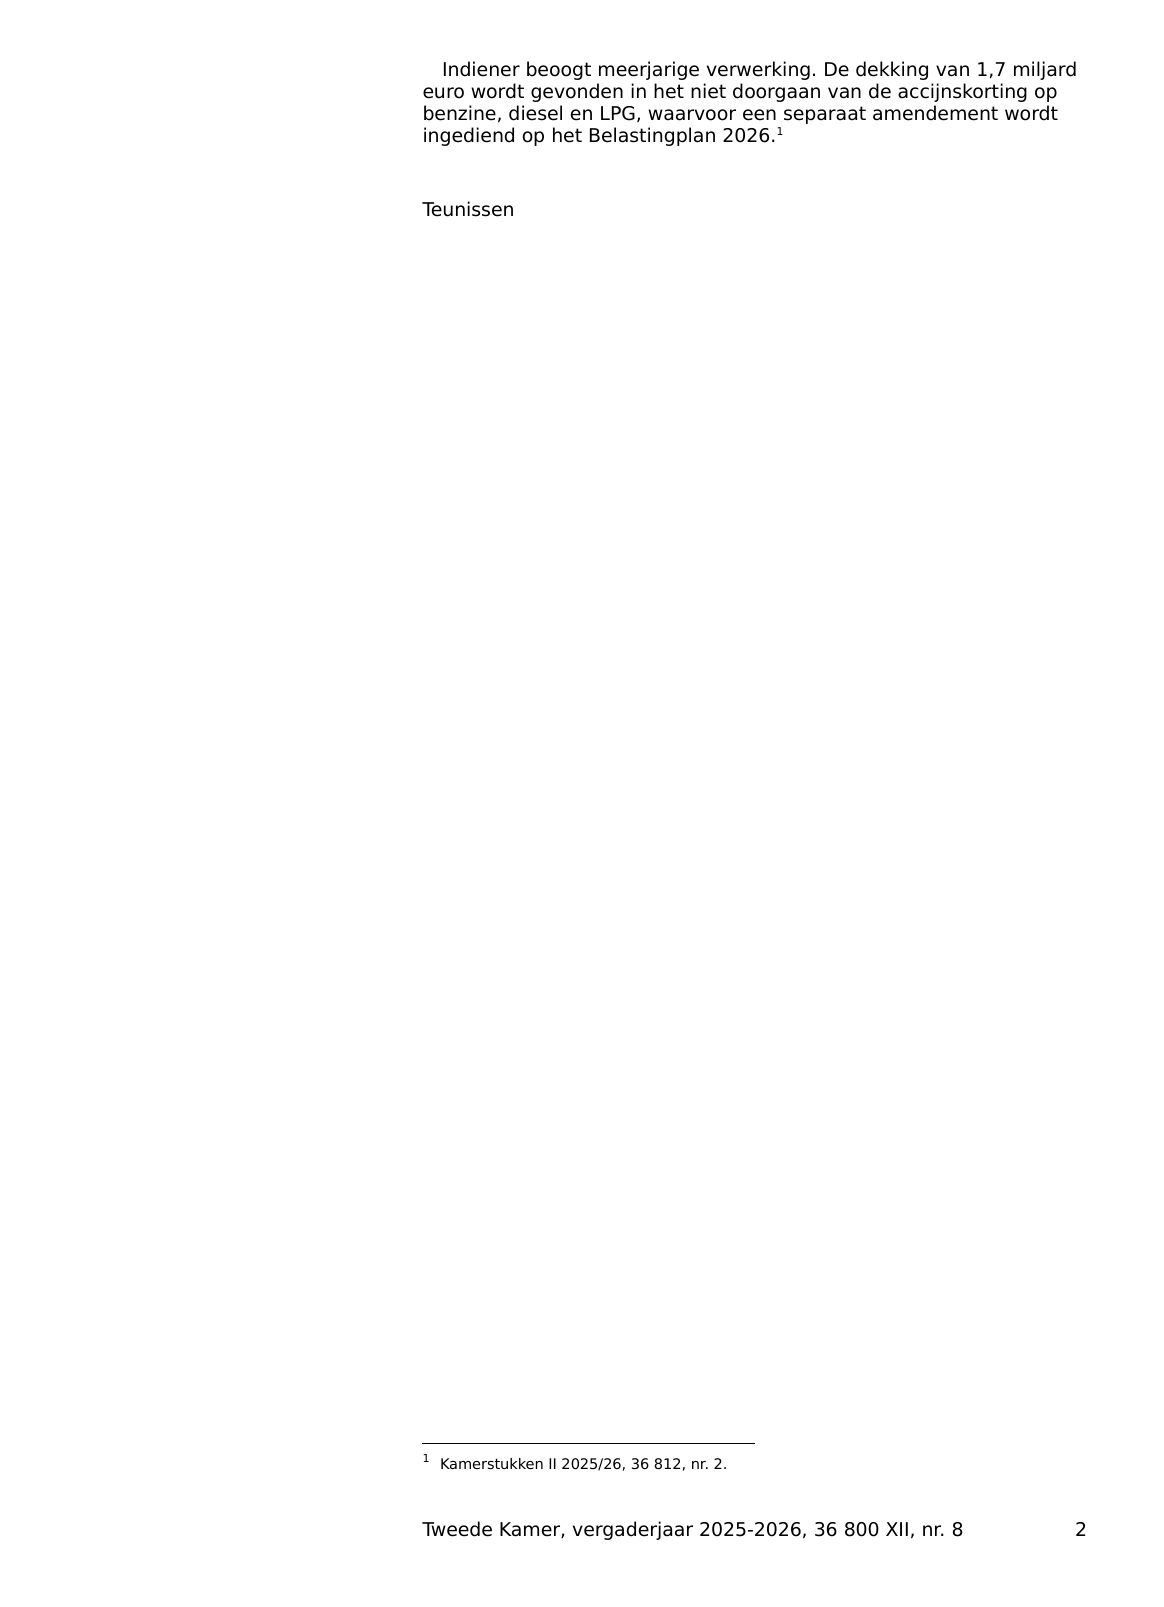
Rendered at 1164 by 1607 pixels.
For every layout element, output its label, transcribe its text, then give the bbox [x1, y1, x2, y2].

text Indiener beoogt meerjarige verwerking. De dekking van 1,7 miljard euro wordt gevonden in het niet doorgaan van de accijnskorting op benzine, diesel en LPG, waarvoor een separaat amendement wordt ingediend op het Belastingplan 2026. [422, 59, 1087, 147]
text Teunissen [422, 177, 1087, 221]
text Kamerstukken II 2025/26, 36 812, nr. 2. [422, 1452, 1087, 1474]
